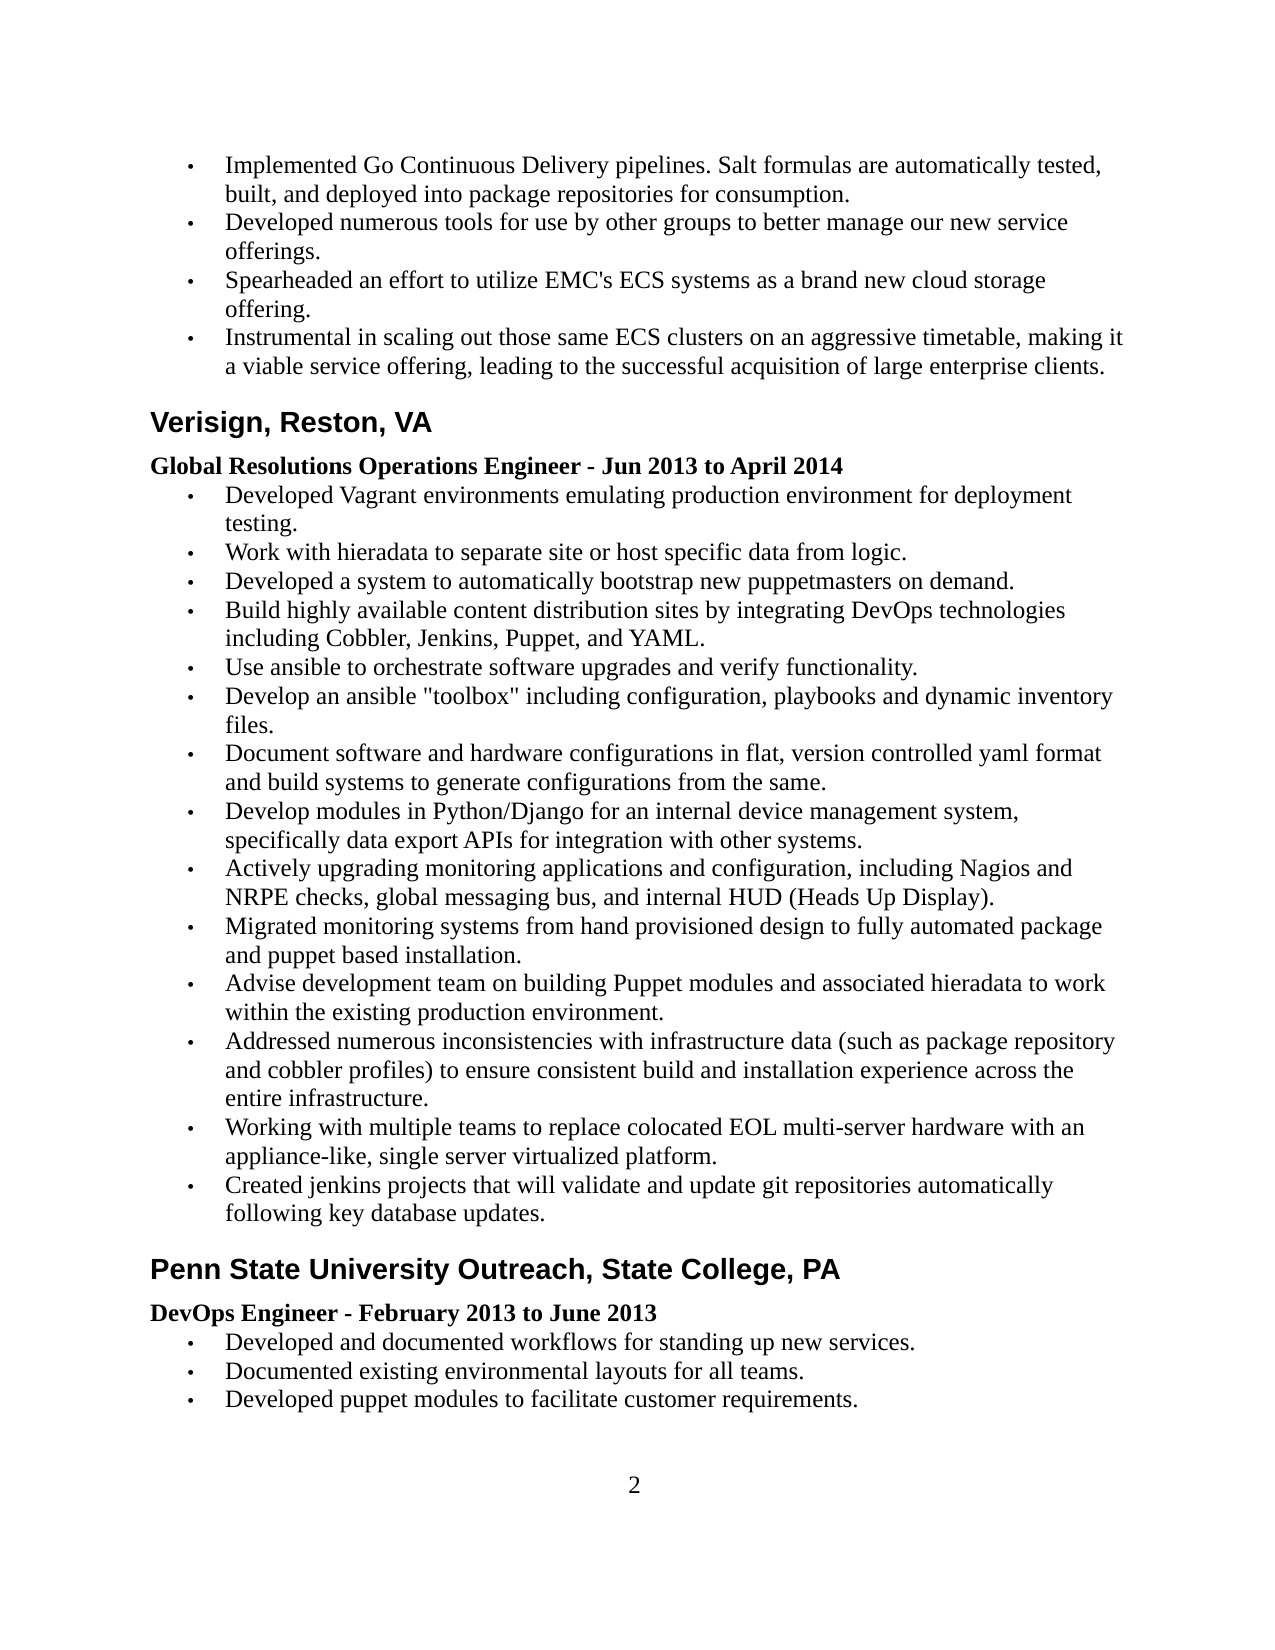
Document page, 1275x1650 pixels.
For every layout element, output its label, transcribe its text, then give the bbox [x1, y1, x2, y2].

list Use ansible to orchestrate software upgrades and verify functionality. [187, 652, 1125, 681]
list Build highly available content distribution sites by integrating DevOps technologies including Cobbler, Jenkins, Puppet, and YAML. [187, 595, 1125, 652]
list Documented existing environmental layouts for all teams. [187, 1356, 1125, 1384]
list Advise development team on building Puppet modules and associated hieradata to work within the existing production environment. [187, 968, 1125, 1026]
list Develop an ansible "toolbox" including configuration, playbooks and dynamic inventory files. [187, 681, 1125, 738]
subtitle Verisign, Reston, VA [150, 405, 1125, 438]
list Instrumental in scaling out those same ECS clusters on an aggressive timetable, making it a viable service offering, leading to the successful acquisition of large enterprise clients. [187, 322, 1125, 380]
subtitle Penn State University Outreach, State College, PA [150, 1252, 1125, 1286]
text DevOps Engineer - February 2013 to June 2013 [150, 1298, 1125, 1327]
list Implemented Go Continuous Delivery pipelines. Salt formulas are automatically tested, built, and deployed into package repositories for consumption. [187, 150, 1125, 207]
list Document software and hardware configurations in flat, version controlled yaml format and build systems to generate configurations from the same. [187, 738, 1125, 796]
list Created jenkins projects that will validate and update git repositories automatically following key database updates. [187, 1170, 1125, 1227]
list Spearheaded an effort to utilize EMC's ECS systems as a brand new cloud storage offering. [187, 265, 1125, 322]
list Developed Vagrant environments emulating production environment for deployment testing. [187, 480, 1125, 537]
text Global Resolutions Operations Engineer - Jun 2013 to April 2014 [150, 451, 1125, 480]
list Work with hieradata to separate site or host specific data from logic. [187, 537, 1125, 566]
list Actively upgrading monitoring applications and configuration, including Nagios and NRPE checks, global messaging bus, and internal HUD (Heads Up Display). [187, 853, 1125, 911]
list Addressed numerous inconsistencies with infrastructure data (such as package repository and cobbler profiles) to ensure consistent build and installation experience across the entire infrastructure. [187, 1026, 1125, 1112]
list Working with multiple teams to replace colocated EOL multi-server hardware with an appliance-like, single server virtualized platform. [187, 1112, 1125, 1170]
list Developed puppet modules to facilitate customer requirements. [187, 1384, 1125, 1413]
list Developed and documented workflows for standing up new services. [187, 1327, 1125, 1356]
list Developed a system to automatically bootstrap new puppetmasters on demand. [187, 566, 1125, 595]
list Develop modules in Python/Django for an internal device management system, specifically data export APIs for integration with other systems. [187, 796, 1125, 853]
list Developed numerous tools for use by other groups to better manage our new service offerings. [187, 207, 1125, 265]
list Migrated monitoring systems from hand provisioned design to fully automated package and puppet based installation. [187, 911, 1125, 968]
